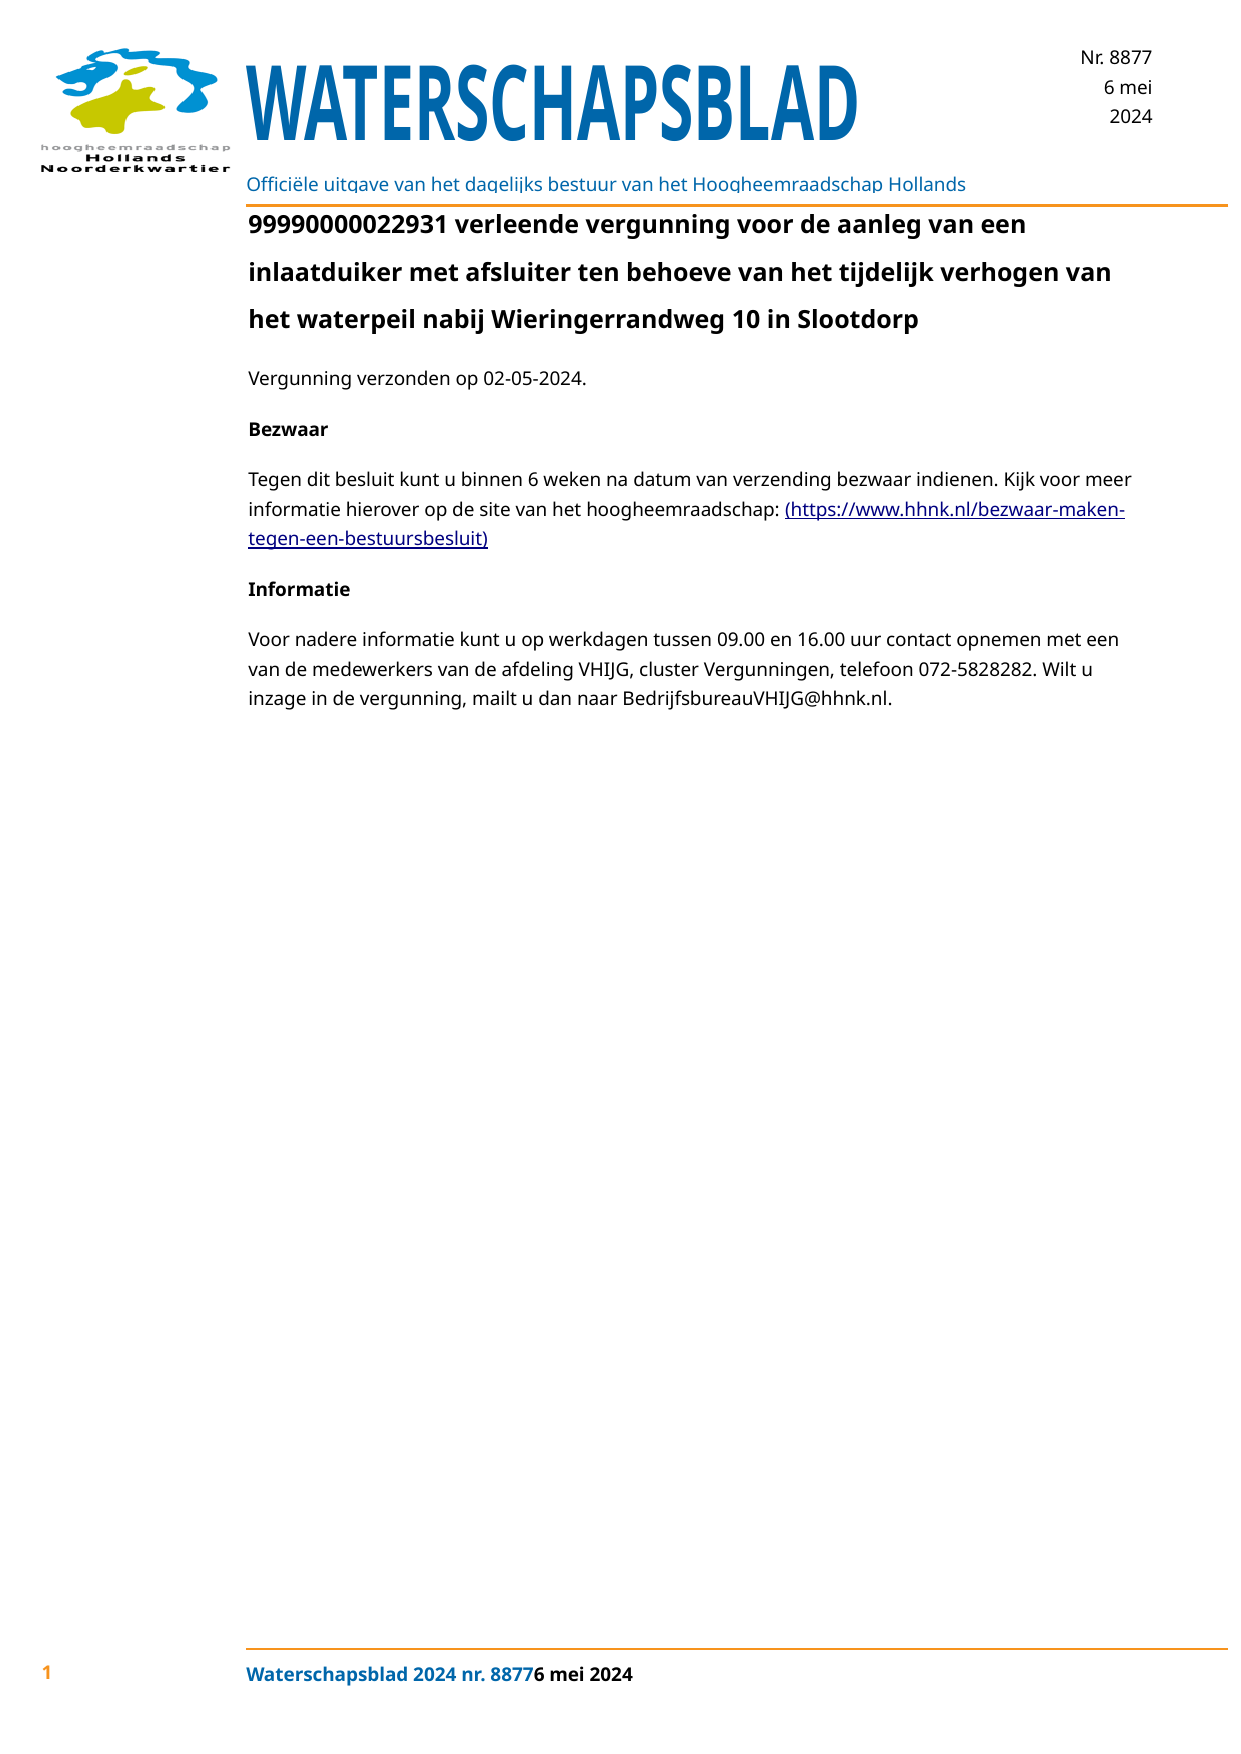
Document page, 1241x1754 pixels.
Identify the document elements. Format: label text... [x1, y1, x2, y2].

text Bezwaar [248, 416, 1152, 442]
text Informatie [248, 576, 1152, 602]
text Vergunning verzonden op 02-05-2024. [248, 366, 1152, 391]
text Tegen dit besluit kunt u binnen 6 weken na datum van verzending bezwaar indienen. Kijk voor meer informatie hierover op de site van het hoogheemraadschap: (https://www.hhnk.nl/bezwaar-maken-tegen-een-bestuursbesluit) [248, 466, 1152, 551]
text Voor nadere informatie kunt u op werkdagen tussen 09.00 en 16.00 uur contact opnemen met een van de medewerkers van de afdeling VHIJG, cluster Vergunningen, telefoon 072-5828282. Wilt u inzage in de vergunning, mailt u dan naar BedrijfsbureauVHIJG@hhnk.nl. [248, 626, 1152, 711]
picture [41, 47, 231, 172]
text 99990000022931 verleende vergunning voor de aanleg van een inlaatduiker met afsluiter ten behoeve van het tijdelijk verhogen van het waterpeil nabij Wieringerrandweg 10 in Slootdorp [248, 207, 1152, 336]
